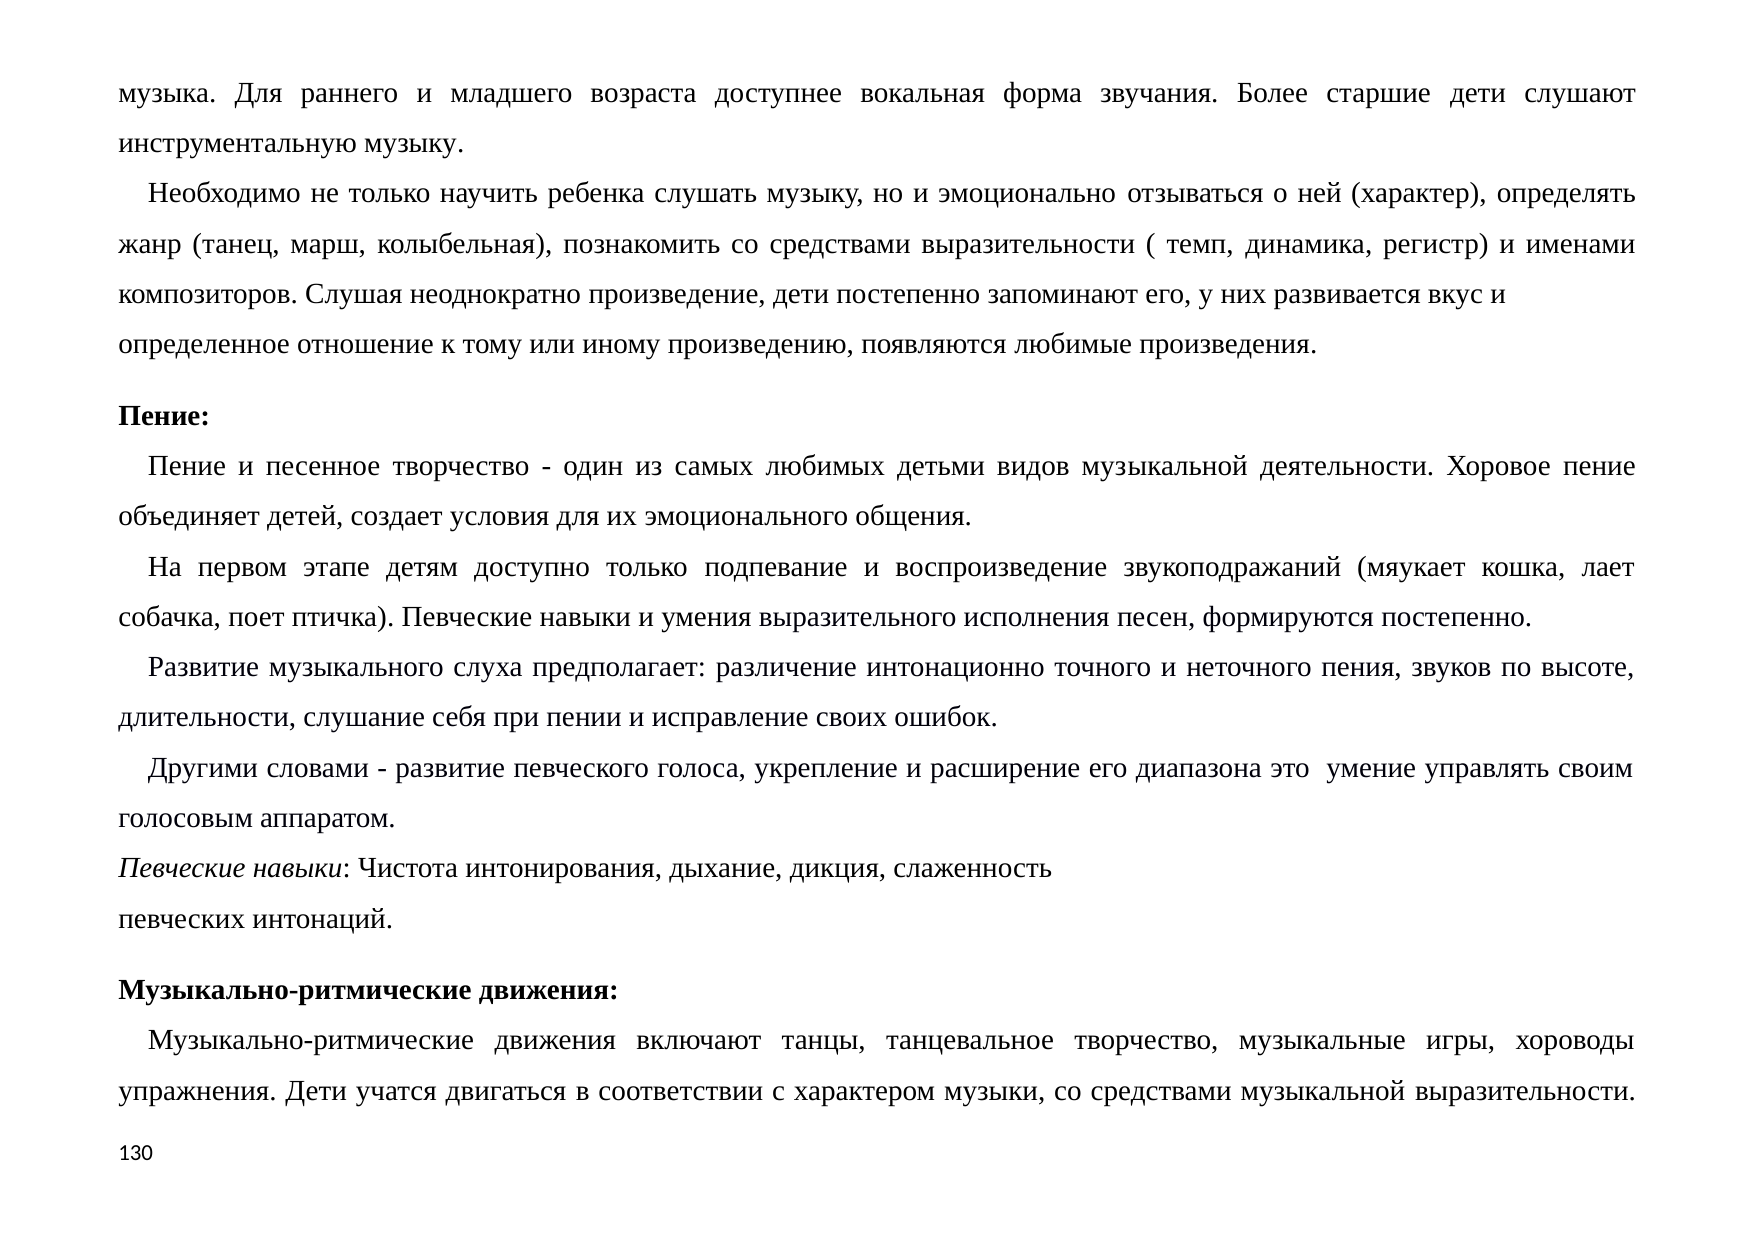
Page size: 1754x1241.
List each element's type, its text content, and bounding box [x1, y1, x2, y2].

text Певческие навыки: Чистота интонирования, дыхание, дикция, слаженность [118, 851, 1636, 884]
text музыка. Для раннего и младшего возраста доступнее вокальная форма звучания. Более старшие дети слушают инструментальную музыку. [118, 75, 1636, 159]
text Развитие музыкального слуха предполагает: различение интонационно точного и неточного пения, звуков по высоте, длительности, слушание себя при пении и исправление своих ошибок. [118, 649, 1636, 733]
text Музыкально-ритмические движения включают танцы, танцевальное творчество, музыкальные игры, хороводы упражнения. Дети учатся двигаться в соответствии с характером музыки, со средствами музыкальной выразительности. [118, 1022, 1636, 1106]
text определенное отношение к тому или иному произведению, появляются любимые произведения. [118, 327, 1636, 360]
text Пение: [118, 398, 1636, 431]
text Пение и песенное творчество - один из самых любимых детьми видов музыкальной деятельности. Хоровое пение объединяет детей, создает условия для их эмоционального общения. [118, 448, 1636, 532]
text Музыкально-ритмические движения: [118, 972, 1636, 1006]
text Другими словами - развитие певческого голоса, укрепление и расширение его диапазона это умение управлять своим голосовым аппаратом. [118, 750, 1636, 834]
text Необходимо не только научить ребенка слушать музыку, но и эмоционально отзываться о ней (характер), определять жанр (танец, марш, колыбельная), познакомить со средствами выразительности ( темп, динамика, регистр) и именами композиторов. Слушая неоднократно произведение, дети постепенно запоминают его, у них развивается вкус и [118, 176, 1636, 310]
text На первом этапе детям доступно только подпевание и воспроизведение звукоподражаний (мяукает кошка, лает собачка, поет птичка). Певческие навыки и умения выразительного исполнения песен, формируются постепенно. [118, 549, 1636, 632]
text певческих интонаций. [118, 901, 1636, 934]
